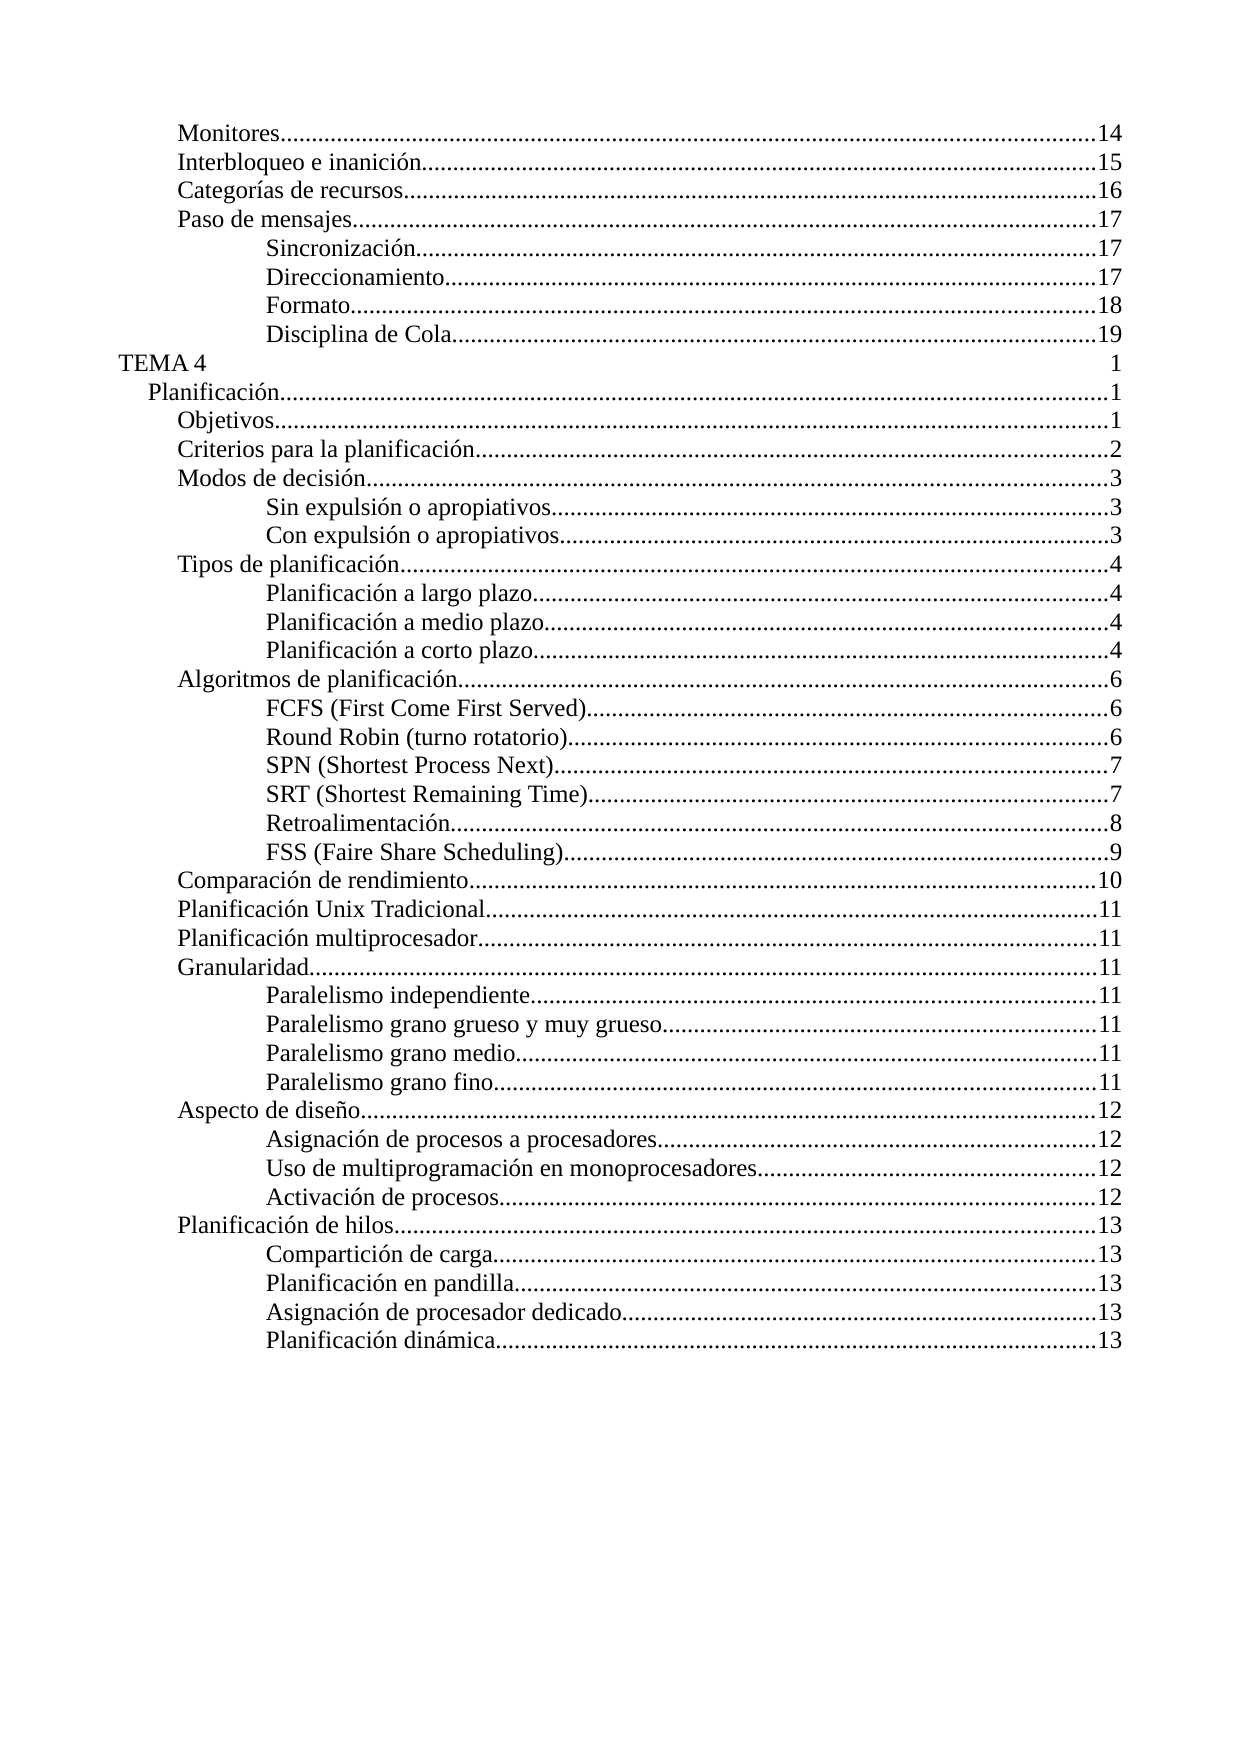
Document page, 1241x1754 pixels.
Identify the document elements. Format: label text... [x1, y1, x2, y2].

text Compartición de carga 13 [266, 1239, 1122, 1268]
text Sin expulsión o apropiativos 3 [266, 492, 1122, 521]
text Paralelismo grano grueso y muy grueso 11 [266, 1009, 1122, 1038]
text Asignación de procesador dedicado 13 [266, 1297, 1122, 1326]
text Planificación en pandilla 13 [266, 1268, 1122, 1297]
text Categorías de recursos 16 [177, 176, 1122, 204]
text Paralelismo independiente 11 [266, 981, 1122, 1009]
text Planificación dinámica 13 [266, 1326, 1122, 1354]
text Asignación de procesos a procesadores 12 [266, 1124, 1122, 1153]
text Direccionamiento 17 [266, 262, 1122, 291]
text Paralelismo grano fino 11 [266, 1067, 1122, 1096]
text Formato 18 [266, 291, 1122, 319]
text Comparación de rendimiento 10 [177, 866, 1122, 894]
text FSS (Faire Share Scheduling) 9 [266, 837, 1122, 866]
text Planificación de hilos 13 [177, 1211, 1122, 1239]
text Tipos de planificación 4 [177, 549, 1122, 578]
text Disciplina de Cola 19 [266, 319, 1122, 348]
text Interbloqueo e inanición 15 [177, 147, 1122, 176]
text Modos de decisión 3 [177, 463, 1122, 492]
text Planificación a medio plazo 4 [266, 607, 1122, 636]
text Activación de procesos 12 [266, 1182, 1122, 1211]
text Monitores 14 [177, 118, 1122, 147]
text Con expulsión o apropiativos 3 [266, 521, 1122, 549]
text Aspecto de diseño 12 [177, 1096, 1122, 1124]
text Paso de mensajes 17 [177, 204, 1122, 233]
text Objetivos 1 [177, 406, 1122, 434]
text Planificación Unix Tradicional 11 [177, 894, 1122, 923]
text Round Robin (turno rotatorio) 6 [266, 722, 1122, 751]
text Retroalimentación 8 [266, 808, 1122, 837]
text TEMA 4 1 [118, 348, 1122, 377]
text Criterios para la planificación 2 [177, 434, 1122, 463]
text Uso de multiprogramación en monoprocesadores 12 [266, 1153, 1122, 1182]
text Planificación multiprocesador 11 [177, 923, 1122, 952]
text Planificación 1 [148, 377, 1122, 406]
text Algoritmos de planificación 6 [177, 664, 1122, 693]
text FCFS (First Come First Served) 6 [266, 693, 1122, 722]
text Paralelismo grano medio 11 [266, 1038, 1122, 1067]
text SPN (Shortest Process Next) 7 [266, 751, 1122, 779]
text Planificación a corto plazo 4 [266, 636, 1122, 664]
text Planificación a largo plazo 4 [266, 578, 1122, 607]
text Granularidad 11 [177, 952, 1122, 981]
text Sincronización 17 [266, 233, 1122, 262]
text SRT (Shortest Remaining Time) 7 [266, 779, 1122, 808]
